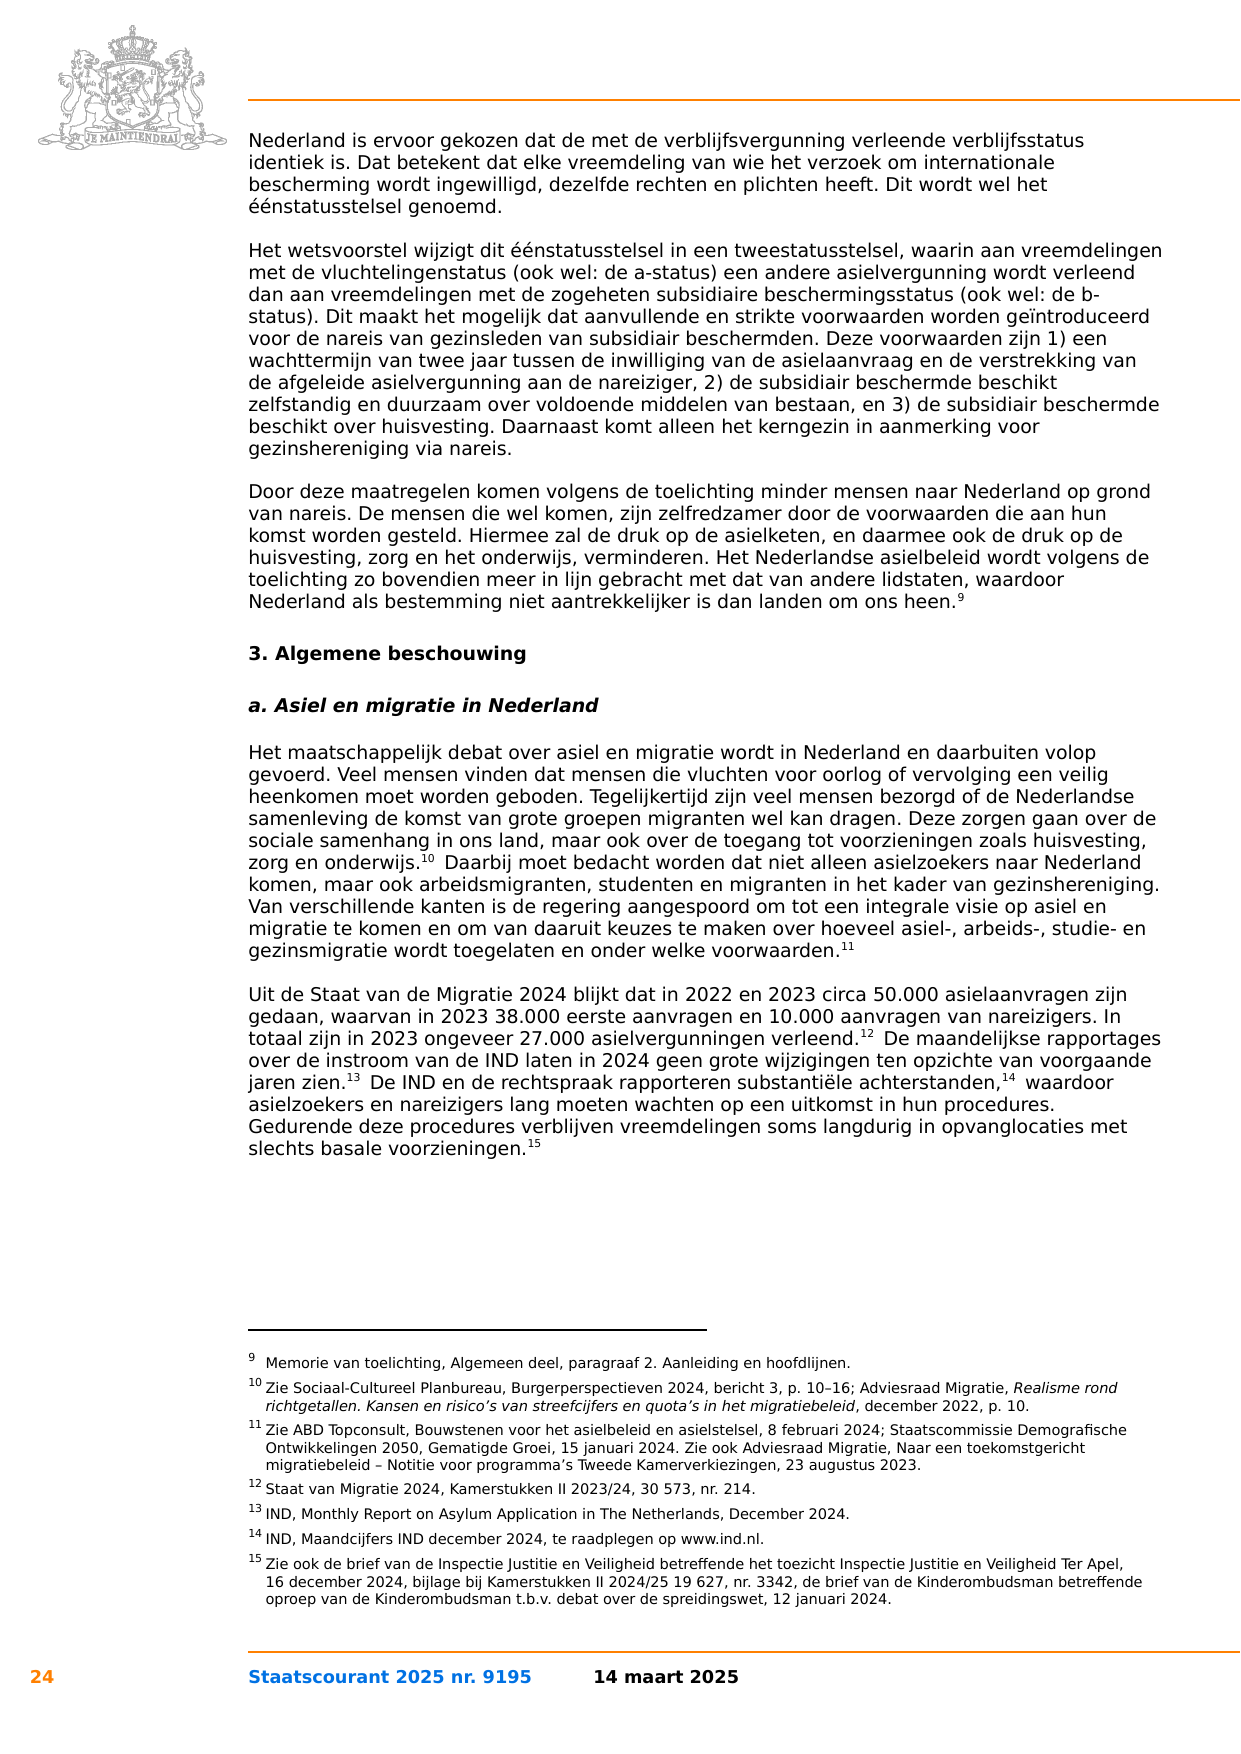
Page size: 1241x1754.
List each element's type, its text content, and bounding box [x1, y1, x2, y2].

text Het wetsvoorstel wijzigt dit éénstatusstelsel in een tweestatusstelsel, waarin aan vreemdelingen met de vluchtelingenstatus (ook wel: de a-status) een andere asielvergunning wordt verleend dan aan vreemdelingen met de zogeheten subsidiaire beschermingsstatus (ook wel: de b-status). Dit maakt het mogelijk dat aanvullende en strikte voorwaarden worden geïntroduceerd voor de nareis van gezinsleden van subsidiair beschermden. Deze voorwaarden zijn 1) een wachttermijn van twee jaar tussen de inwilliging van de asielaanvraag en de verstrekking van de afgeleide asielvergunning aan de nareiziger, 2) de subsidiair beschermde beschikt zelfstandig en duurzaam over voldoende middelen van bestaan, en 3) de subsidiair beschermde beschikt over huisvesting. Daarnaast komt alleen het kerngezin in aanmerking voor gezinshereniging via nareis. [248, 240, 1163, 459]
text IND, Monthly Report on Asylum Application in The Netherlands, December 2024. [248, 1502, 1163, 1524]
text Zie ABD Topconsult, Bouwstenen voor het asielbeleid en asielstelsel, 8 februari 2024; Staatscommissie Demografische Ontwikkelingen 2050, Gematigde Groei, 15 januari 2024. Zie ook Adviesraad Migratie, Naar een toekomstgericht migratiebeleid – Notitie voor programma’s Tweede Kamerverkiezingen, 23 augustus 2023. [248, 1418, 1163, 1474]
text Nederland is ervoor gekozen dat de met de verblijfsvergunning verleende verblijfsstatus identiek is. Dat betekent dat elke vreemdeling van wie het verzoek om internationale bescherming wordt ingewilligd, dezelfde rechten en plichten heeft. Dit wordt wel het éénstatusstelsel genoemd. [248, 130, 1163, 218]
text Memorie van toelichting, Algemeen deel, paragraaf 2. Aanleiding en hoofdlijnen. [248, 1351, 1163, 1373]
subtitle a. Asiel en migratie in Nederland [248, 695, 1163, 717]
text Staat van Migratie 2024, Kamerstukken II 2023/24, 30 573, nr. 214. [248, 1477, 1163, 1499]
text Zie ook de brief van de Inspectie Justitie en Veiligheid betreffende het toezicht Inspectie Justitie en Veiligheid Ter Apel, 16 december 2024, bijlage bij Kamerstukken II 2024/25 19 627, nr. 3342, de brief van de Kinderombudsman betreffende oproep van de Kinderombudsman t.b.v. debat over de spreidingswet, 12 januari 2024. [248, 1552, 1163, 1608]
picture [38, 25, 227, 150]
text IND, Maandcijfers IND december 2024, te raadplegen op www.ind.nl. [248, 1527, 1163, 1549]
text Zie Sociaal-Cultureel Planbureau, Burgerperspectieven 2024, bericht 3, p. 10–16; Adviesraad Migratie, Realisme rond richtgetallen. Kansen en risico’s van streefcijfers en quota’s in het migratiebeleid, december 2022, p. 10. [248, 1376, 1163, 1415]
text Door deze maatregelen komen volgens de toelichting minder mensen naar Nederland op grond van nareis. De mensen die wel komen, zijn zelfredzamer door de voorwaarden die aan hun komst worden gesteld. Hiermee zal de druk op de asielketen, en daarmee ook de druk op de huisvesting, zorg en het onderwijs, verminderen. Het Nederlandse asielbeleid wordt volgens de toelichting zo bovendien meer in lijn gebracht met dat van andere lidstaten, waardoor Nederland als bestemming niet aantrekkelijker is dan landen om ons heen. [248, 481, 1163, 613]
subtitle 3. Algemene beschouwing [248, 643, 1163, 665]
text Het maatschappelijk debat over asiel en migratie wordt in Nederland en daarbuiten volop gevoerd. Veel mensen vinden dat mensen die vluchten voor oorlog of vervolging een veilig heenkomen moet worden geboden. Tegelijkertijd zijn veel mensen bezorgd of de Nederlandse samenleving de komst van grote groepen migranten wel kan dragen. Deze zorgen gaan over de sociale samenhang in ons land, maar ook over de toegang tot voorzieningen zoals huisvesting, zorg en onderwijs. Daarbij moet bedacht worden dat niet alleen asielzoekers naar Nederland komen, maar ook arbeidsmigranten, studenten en migranten in het kader van gezinshereniging. Van verschillende kanten is de regering aangespoord om tot een integrale visie op asiel en migratie te komen en om van daaruit keuzes te maken over hoeveel asiel-, arbeids-, studie- en gezinsmigratie wordt toegelaten en onder welke voorwaarden. [248, 742, 1163, 962]
text Uit de Staat van de Migratie 2024 blijkt dat in 2022 en 2023 circa 50.000 asielaanvragen zijn gedaan, waarvan in 2023 38.000 eerste aanvragen en 10.000 aanvragen van nareizigers. In totaal zijn in 2023 ongeveer 27.000 asielvergunningen verleend. De maandelijkse rapportages over de instroom van de IND laten in 2024 geen grote wijzigingen ten opzichte van voorgaande jaren zien. De IND en de rechtspraak rapporteren substantiële achterstanden, waardoor asielzoekers en nareizigers lang moeten wachten op een uitkomst in hun procedures. Gedurende deze procedures verblijven vreemdelingen soms langdurig in opvanglocaties met slechts basale voorzieningen. [248, 984, 1163, 1160]
